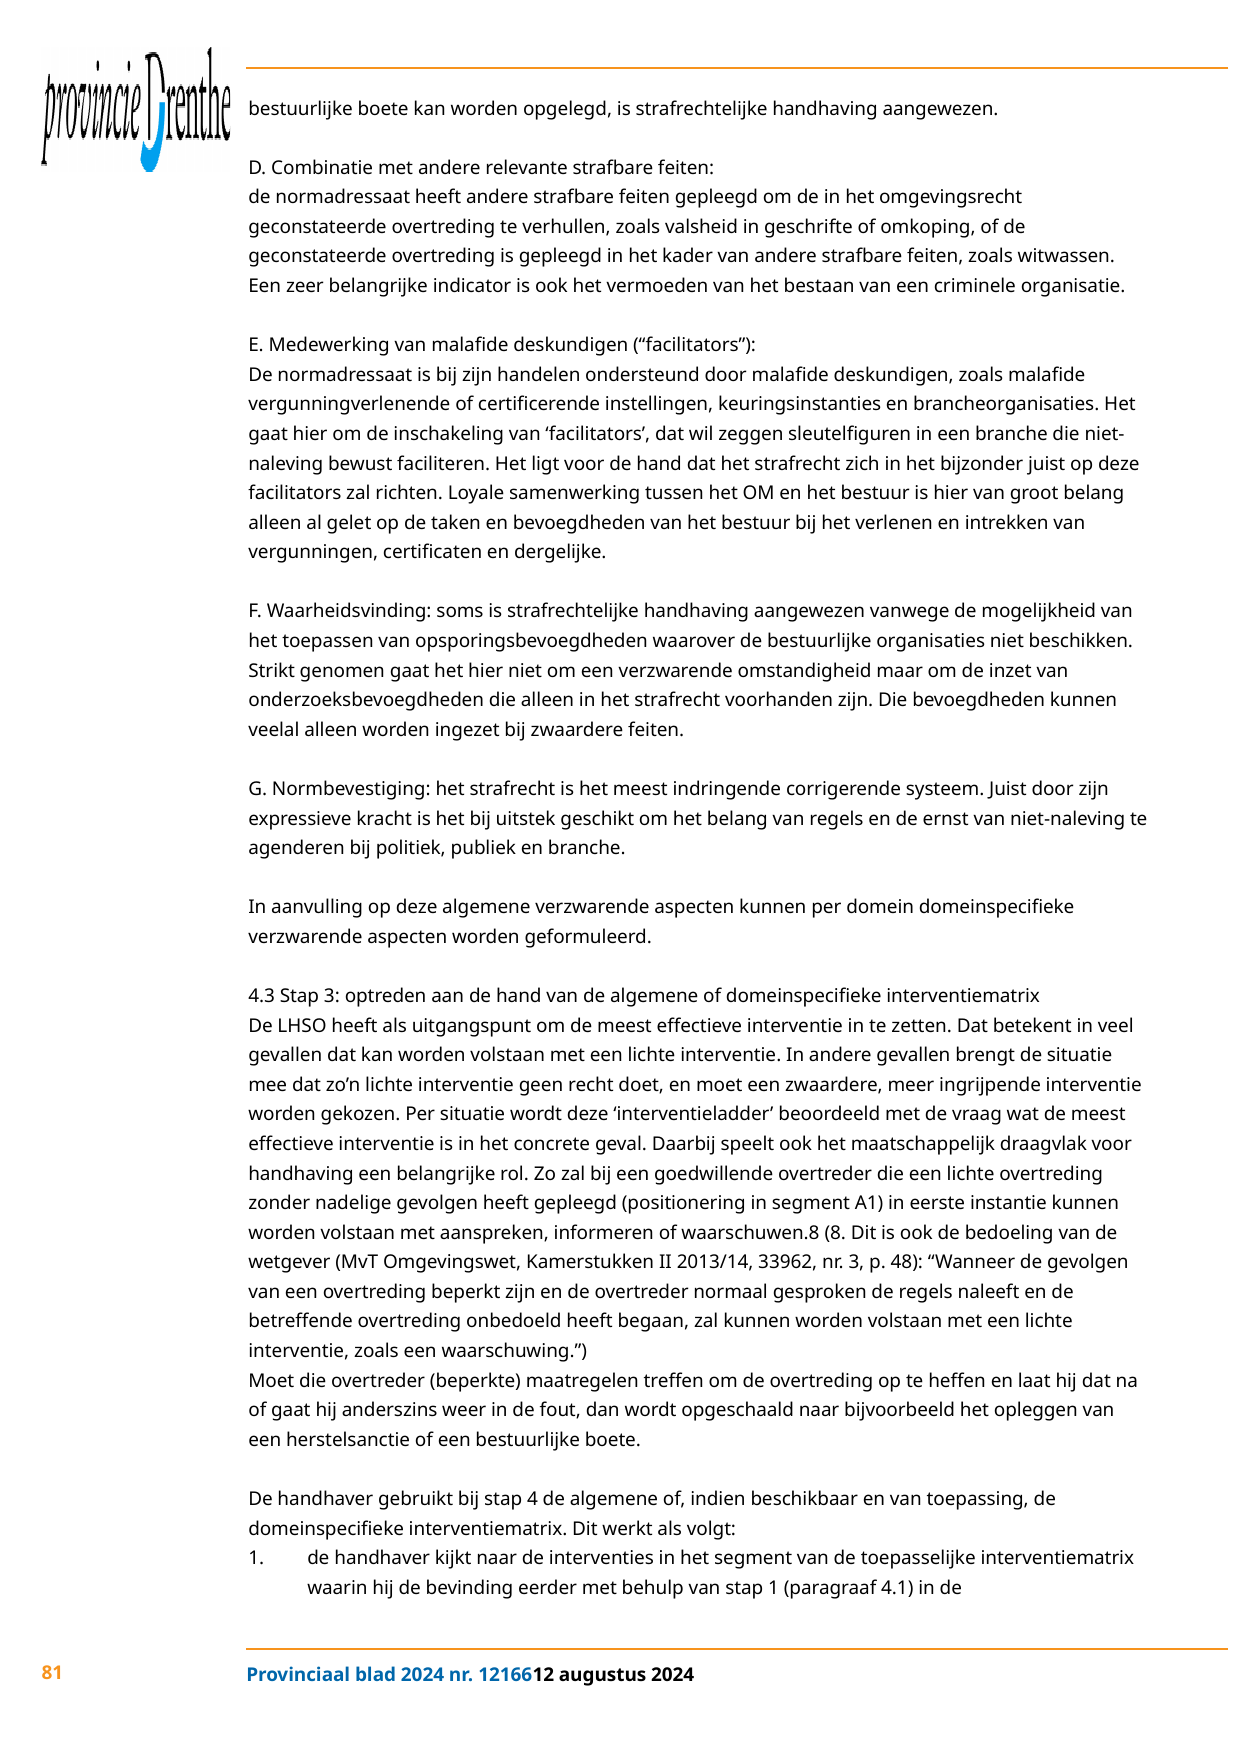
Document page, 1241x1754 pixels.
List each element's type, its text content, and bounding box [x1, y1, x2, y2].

text 4.3 Stap 3: optreden aan de hand van de algemene of domeinspecifieke interventiematrix [248, 982, 1152, 1008]
list de handhaver kijkt naar de interventies in het segment van de toepasselijke interventiematrix waarin hij de bevinding eerder met behulp van stap 1 (paragraaf 4.1) in de [248, 1544, 1152, 1600]
text De normadressaat is bij zijn handelen ondersteund door malafide deskundigen, zoals malafide vergunningverlenende of certificerende instellingen, keuringsinstanties en brancheorganisaties. Het gaat hier om de inschakeling van ‘facilitators’, dat wil zeggen sleutelfiguren in een branche die niet-naleving bewust faciliteren. Het ligt voor de hand dat het strafrecht zich in het bijzonder juist op deze facilitators zal richten. Loyale samenwerking tussen het OM en het bestuur is hier van groot belang alleen al gelet op de taken en bevoegdheden van het bestuur bij het verlenen en intrekken van vergunningen, certificaten en dergelijke. [248, 361, 1152, 564]
text In aanvulling op deze algemene verzwarende aspecten kunnen per domein domeinspecifieke verzwarende aspecten worden geformuleerd. [248, 893, 1152, 949]
text De LHSO heeft als uitgangspunt om de meest effectieve interventie in te zetten. Dat betekent in veel gevallen dat kan worden volstaan met een lichte interventie. In andere gevallen brengt de situatie mee dat zo’n lichte interventie geen recht doet, en moet een zwaardere, meer ingrijpende interventie worden gekozen. Per situatie wordt deze ‘interventieladder’ beoordeeld met de vraag wat de meest effectieve interventie is in het concrete geval. Daarbij speelt ook het maatschappelijk draagvlak voor handhaving een belangrijke rol. Zo zal bij een goedwillende overtreder die een lichte overtreding zonder nadelige gevolgen heeft gepleegd (positionering in segment A1) in eerste instantie kunnen worden volstaan met aanspreken, informeren of waarschuwen.8 (8. Dit is ook de bedoeling van de wetgever (MvT Omgevingswet, Kamerstukken II 2013/14, 33962, nr. 3, p. 48): “Wanneer de gevolgen van een overtreding beperkt zijn en de overtreder normaal gesproken de regels naleeft en de betreffende overtreding onbedoeld heeft begaan, zal kunnen worden volstaan met een lichte interventie, zoals een waarschuwing.”) [248, 1012, 1152, 1363]
text F. Waarheidsvinding: soms is strafrechtelijke handhaving aangewezen vanwege de mogelijkheid van het toepassen van opsporingsbevoegdheden waarover de bestuurlijke organisaties niet beschikken. Strikt genomen gaat het hier niet om een verzwarende omstandigheid maar om de inzet van onderzoeksbevoegdheden die alleen in het strafrecht voorhanden zijn. Die bevoegdheden kunnen veelal alleen worden ingezet bij zwaardere feiten. [248, 598, 1152, 742]
text D. Combinatie met andere relevante strafbare feiten: [248, 154, 1152, 180]
text Moet die overtreder (beperkte) maatregelen treffen om de overtreding op te heffen en laat hij dat na of gaat hij anderszins weer in de fout, dan wordt opgeschaald naar bijvoorbeeld het opleggen van een herstelsanctie of een bestuurlijke boete. [248, 1367, 1152, 1452]
picture [41, 47, 231, 172]
text G. Normbevestiging: het strafrecht is het meest indringende corrigerende systeem. Juist door zijn expressieve kracht is het bij uitstek geschikt om het belang van regels en de ernst van niet-naleving te agenderen bij politiek, publiek en branche. [248, 775, 1152, 860]
text de normadressaat heeft andere strafbare feiten gepleegd om de in het omgevingsrecht geconstateerde overtreding te verhullen, zoals valsheid in geschrifte of omkoping, of de geconstateerde overtreding is gepleegd in het kader van andere strafbare feiten, zoals witwassen. Een zeer belangrijke indicator is ook het vermoeden van het bestaan van een criminele organisatie. [248, 183, 1152, 298]
text De handhaver gebruikt bij stap 4 de algemene of, indien beschikbaar en van toepassing, de domeinspecifieke interventiematrix. Dit werkt als volgt: [248, 1485, 1152, 1541]
text bestuurlijke boete kan worden opgelegd, is strafrechtelijke handhaving aangewezen. [248, 95, 1152, 121]
text E. Medewerking van malafide deskundigen (“facilitators”): [248, 331, 1152, 357]
